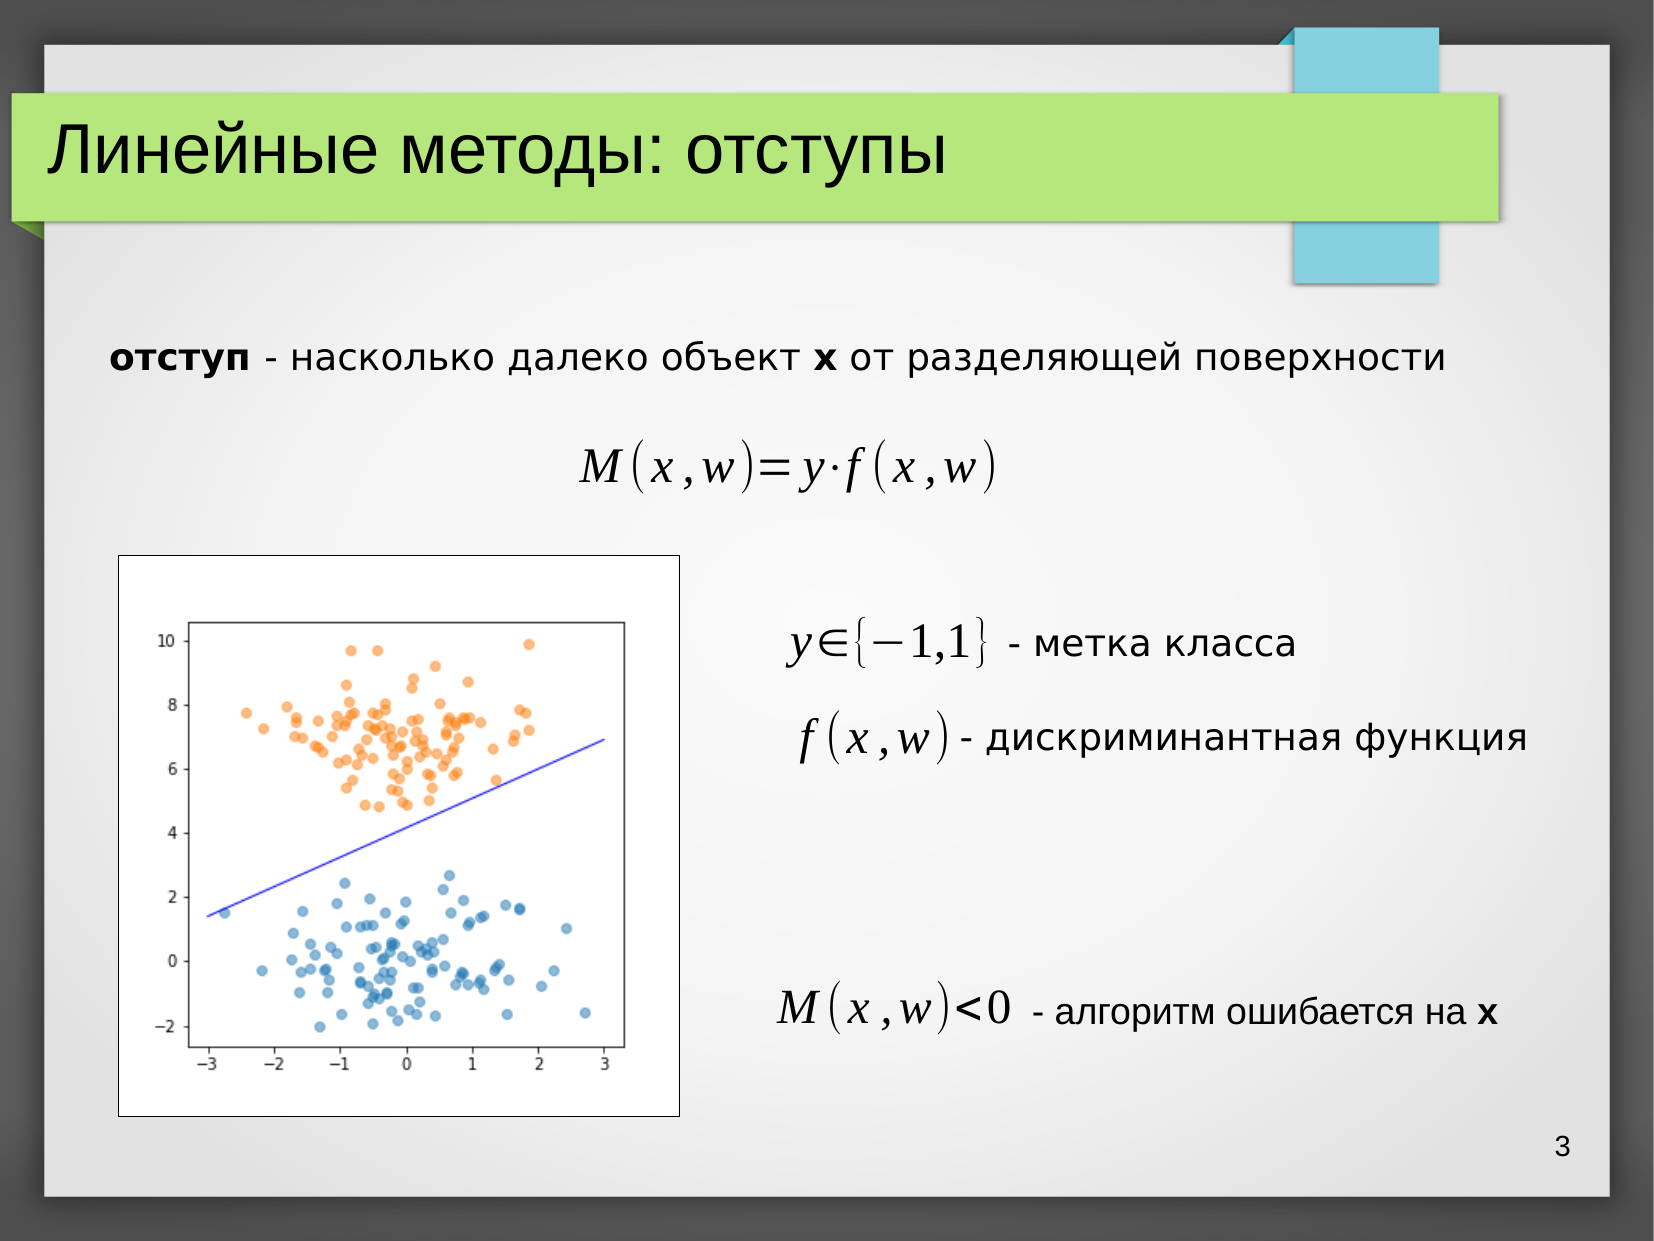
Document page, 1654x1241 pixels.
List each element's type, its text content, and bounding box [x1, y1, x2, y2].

chart [791, 707, 958, 768]
text_box - дискриминантная функция [944, 708, 1548, 768]
title Линейные методы: отступы [47, 109, 1501, 189]
chart [570, 437, 1004, 498]
text_box отступ - насколько далеко объект х от разделяющей поверхности [94, 328, 1537, 402]
picture [0, 0, 1654, 1241]
text_box - метка класса [992, 614, 1323, 673]
chart [767, 979, 1019, 1040]
text_box - алгоритм ошибается на х [1018, 983, 1527, 1040]
chart [780, 615, 1000, 674]
